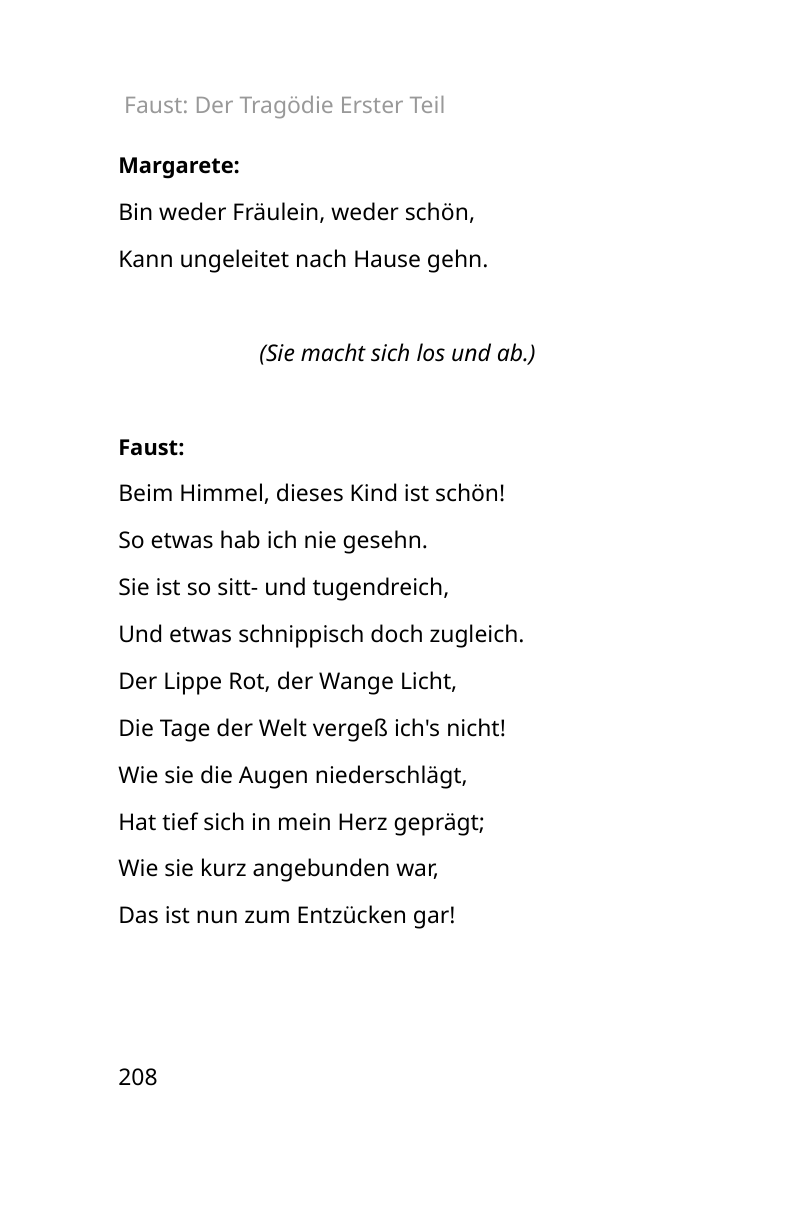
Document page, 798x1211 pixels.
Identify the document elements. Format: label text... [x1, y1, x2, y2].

text Margarete: Bin weder Fräulein, weder schön, Kann ungeleitet nach Hause gehn. [118, 149, 679, 274]
text (Sie macht sich los und ab.) [118, 308, 679, 368]
text Faust: Beim Himmel, dieses Kind ist schön! So etwas hab ich nie gesehn. Sie ist so sitt- und tugendreich, Und etwas schnippisch doch zugleich. Der Lippe Rot, der Wange Licht, Die Tage der Welt vergeß ich's nicht! Wie sie die Augen niederschlägt, Hat tief sich in mein Herz geprägt; Wie sie kurz angebunden war, Das ist nun zum Entzücken gar! [118, 395, 679, 931]
